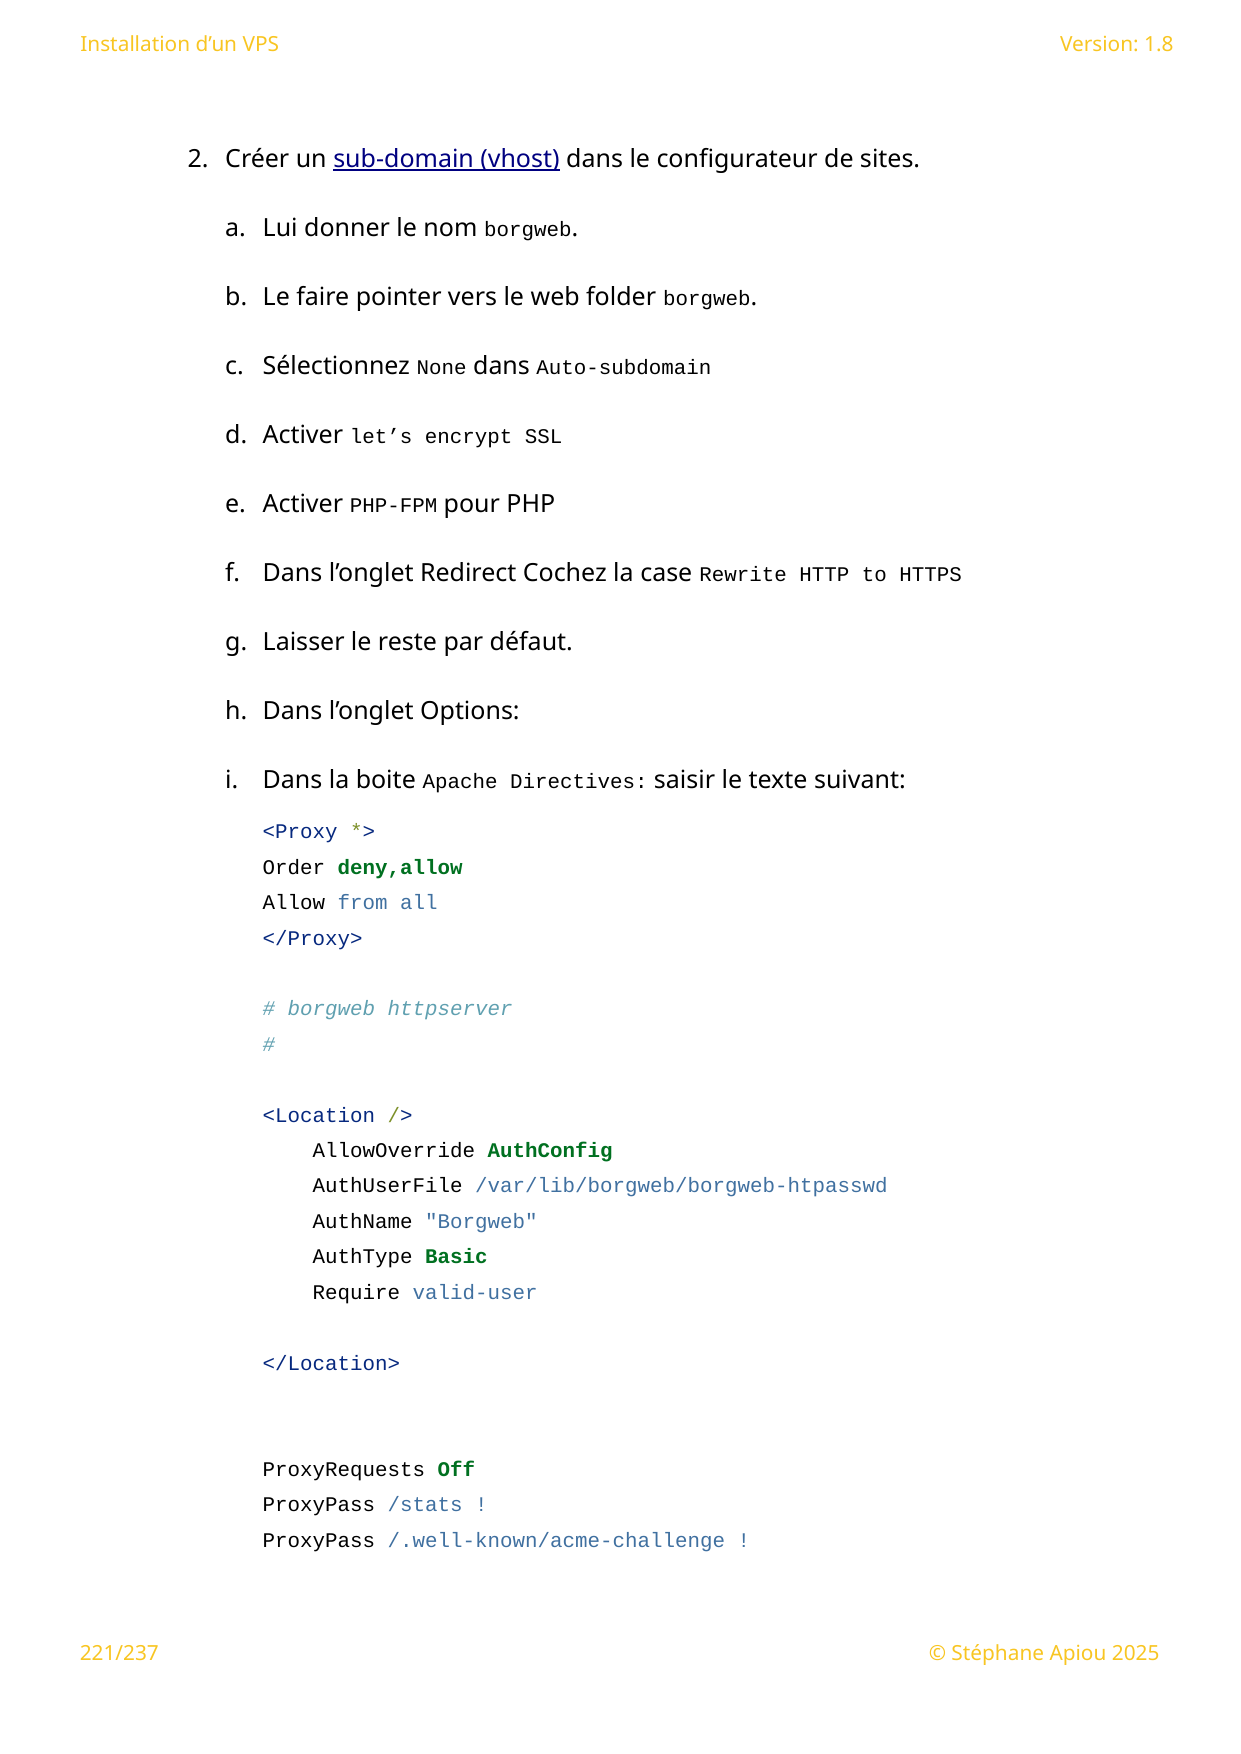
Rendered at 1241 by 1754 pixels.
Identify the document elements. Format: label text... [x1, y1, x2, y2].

list </Location> [225, 1353, 1090, 1376]
list Lui donner le nom borgweb. [225, 210, 1090, 244]
list Le faire pointer vers le web folder borgweb. [225, 279, 1090, 313]
list </Proxy> [225, 928, 1090, 951]
list Allow from all [225, 892, 1090, 916]
list Laisser le reste par défaut. [225, 623, 1090, 657]
list Require valid-user [225, 1282, 1090, 1305]
list <Proxy *> [225, 821, 1090, 845]
list Dans la boite Apache Directives: saisir le texte suivant: [225, 761, 1090, 795]
list Créer un sub-domain (vhost) dans le configurateur de sites. [187, 141, 1090, 175]
list AuthName "Borgweb" [225, 1211, 1090, 1234]
list Activer let’s encrypt SSL [225, 417, 1090, 451]
list AuthType Basic [225, 1246, 1090, 1270]
list ProxyPass /stats ! [225, 1494, 1090, 1518]
list <Location /> [225, 1105, 1090, 1128]
list Sélectionnez None dans Auto-subdomain [225, 348, 1090, 382]
list Order deny,allow [225, 857, 1090, 880]
list # [225, 1034, 1090, 1057]
list ProxyPass /.well-known/acme-challenge ! [225, 1530, 1090, 1553]
list AuthUserFile /var/lib/borgweb/borgweb-htpasswd [225, 1176, 1090, 1199]
list Dans l’onglet Redirect Cochez la case Rewrite HTTP to HTTPS [225, 554, 1090, 588]
list ProxyRequests Off [225, 1459, 1090, 1482]
list # borgweb httpserver [225, 998, 1090, 1022]
list Dans l’onglet Options: [225, 692, 1090, 726]
list Activer PHP-FPM pour PHP [225, 486, 1090, 519]
list AllowOverride AuthConfig [225, 1140, 1090, 1164]
